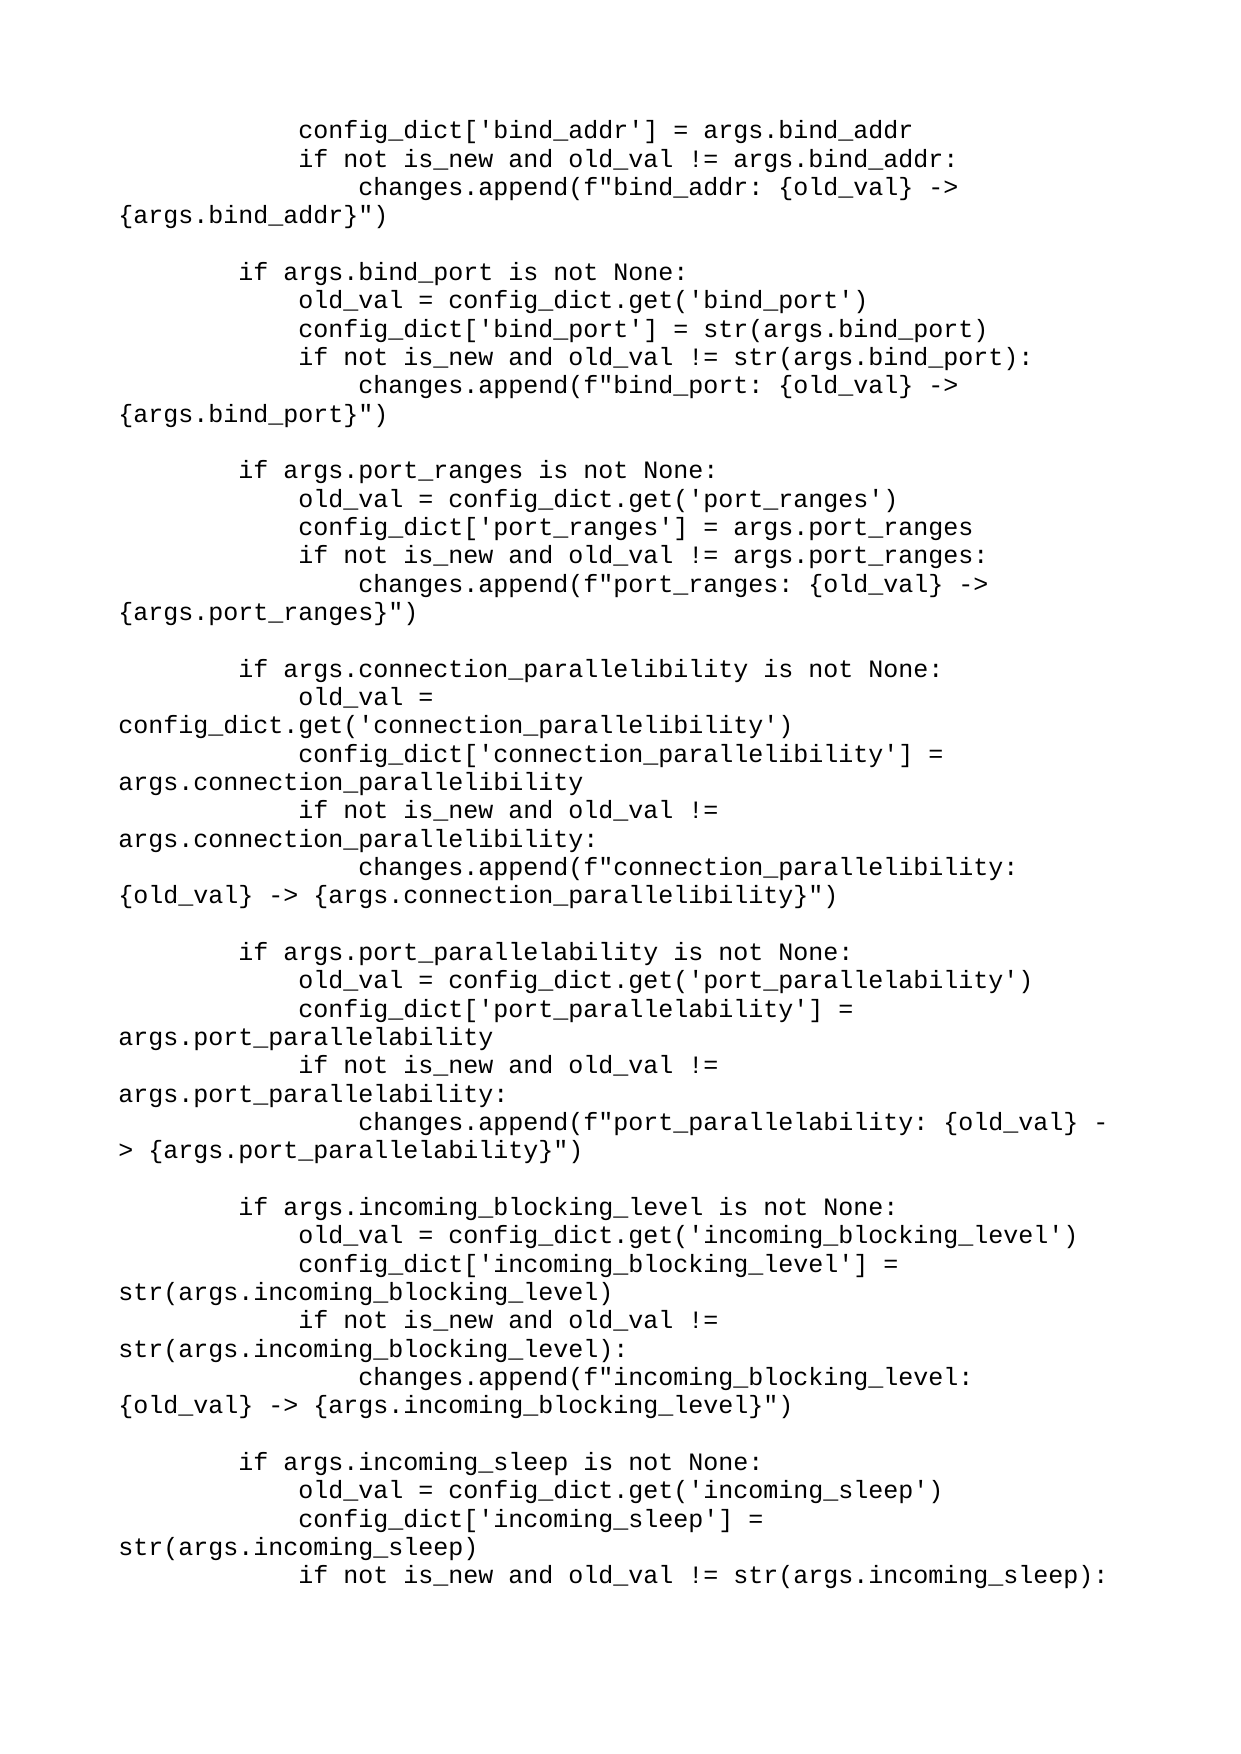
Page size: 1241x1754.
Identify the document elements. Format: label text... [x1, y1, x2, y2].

text config_dict['port_parallelability'] = args.port_parallelability [118, 996, 1122, 1053]
text if args.incoming_sleep is not None: [118, 1450, 1122, 1478]
text old_val = config_dict.get('incoming_sleep') [118, 1478, 1122, 1506]
text changes.append(f"bind_addr: {old_val} -> {args.bind_addr}") [118, 175, 1122, 231]
text old_val = config_dict.get('port_parallelability') [118, 968, 1122, 996]
text if not is_new and old_val != str(args.incoming_sleep): [118, 1563, 1122, 1591]
text old_val = config_dict.get('incoming_blocking_level') [118, 1223, 1122, 1251]
text config_dict['incoming_sleep'] = str(args.incoming_sleep) [118, 1506, 1122, 1563]
text changes.append(f"connection_parallelibility: {old_val} -> {args.connection_parallelibility}") [118, 855, 1122, 911]
text changes.append(f"incoming_blocking_level: {old_val} -> {args.incoming_blocking_level}") [118, 1365, 1122, 1421]
text if not is_new and old_val != args.connection_parallelibility: [118, 798, 1122, 855]
text if args.bind_port is not None: [118, 260, 1122, 288]
text config_dict['bind_addr'] = args.bind_addr [118, 118, 1122, 146]
text if args.port_ranges is not None: [118, 458, 1122, 486]
text if not is_new and old_val != args.bind_addr: [118, 146, 1122, 175]
text changes.append(f"port_ranges: {old_val} -> {args.port_ranges}") [118, 571, 1122, 628]
text if not is_new and old_val != str(args.incoming_blocking_level): [118, 1308, 1122, 1365]
text config_dict['connection_parallelibility'] = args.connection_parallelibility [118, 741, 1122, 798]
text if not is_new and old_val != args.port_ranges: [118, 543, 1122, 571]
text if not is_new and old_val != args.port_parallelability: [118, 1053, 1122, 1110]
text config_dict['bind_port'] = str(args.bind_port) [118, 316, 1122, 345]
text config_dict['port_ranges'] = args.port_ranges [118, 515, 1122, 543]
text if args.incoming_blocking_level is not None: [118, 1195, 1122, 1223]
text old_val = config_dict.get('port_ranges') [118, 486, 1122, 515]
text if not is_new and old_val != str(args.bind_port): [118, 345, 1122, 373]
text config_dict['incoming_blocking_level'] = str(args.incoming_blocking_level) [118, 1251, 1122, 1308]
text old_val = config_dict.get('bind_port') [118, 288, 1122, 316]
text changes.append(f"bind_port: {old_val} -> {args.bind_port}") [118, 373, 1122, 430]
text if args.port_parallelability is not None: [118, 940, 1122, 968]
text changes.append(f"port_parallelability: {old_val} -> {args.port_parallelability}") [118, 1110, 1122, 1166]
text old_val = config_dict.get('connection_parallelibility') [118, 685, 1122, 741]
text if args.connection_parallelibility is not None: [118, 656, 1122, 685]
